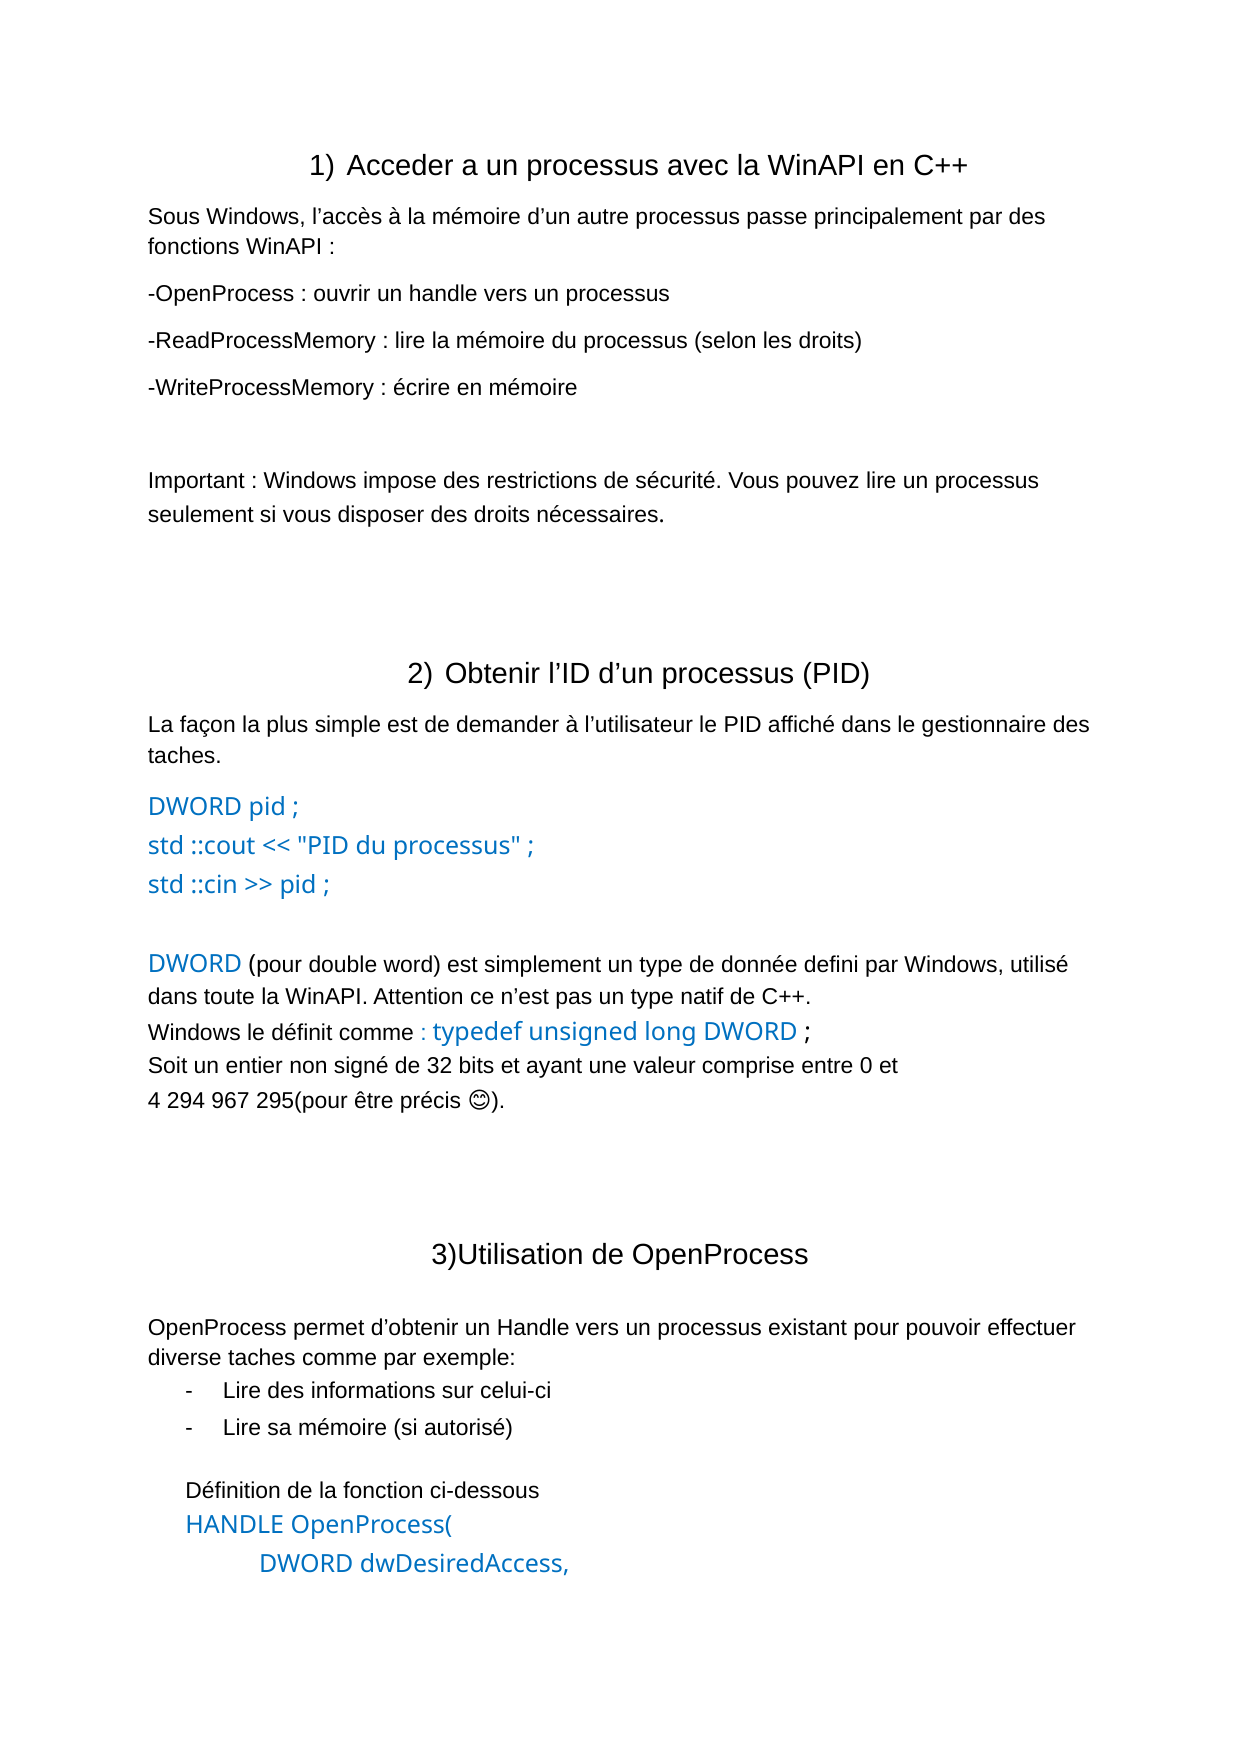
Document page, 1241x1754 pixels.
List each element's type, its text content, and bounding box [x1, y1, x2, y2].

text DWORD dwDesiredAccess, [185, 1546, 1093, 1580]
text -ReadProcessMemory : lire la mémoire du processus (selon les droits) [148, 327, 1093, 353]
text Sous Windows, l’accès à la mémoire d’un autre processus passe principalement par des fonctions WinAPI : [148, 203, 1093, 259]
text DWORD pid ; [148, 788, 1093, 823]
text -WriteProcessMemory : écrire en mémoire [148, 374, 1093, 400]
text Soit un entier non signé de 32 bits et ayant une valeur comprise entre 0 et 4 294 967 295(pour être précis 😊). [148, 1052, 1093, 1115]
list Obtenir l’ID d’un processus (PID) [185, 656, 1093, 690]
text HANDLE OpenProcess( [185, 1507, 1093, 1541]
text Windows le définit comme : typedef unsigned long DWORD ; [148, 1013, 1093, 1047]
text std ::cin >> pid ; [148, 867, 1093, 901]
text DWORD (pour double word) est simplement un type de donnée defini par Windows, utilisé dans toute la WinAPI. Attention ce n’est pas un type natif de C++. [148, 945, 1093, 1009]
text std ::cout << "PID du processus" ; [148, 828, 1093, 862]
text Important : Windows impose des restrictions de sécurité. Vous pouvez lire un processus seulement si vous disposer des droits nécessaires. [148, 467, 1093, 530]
text OpenProcess permet d’obtenir un Handle vers un processus existant pour pouvoir effectuer diverse taches comme par exemple: [148, 1314, 1093, 1371]
list Lire des informations sur celui-ci [185, 1374, 1093, 1406]
text La façon la plus simple est de demander à l’utilisateur le PID affiché dans le gestionnaire des taches. [148, 711, 1093, 768]
text Définition de la fonction ci-dessous [185, 1477, 1093, 1503]
text 3)Utilisation de OpenProcess [148, 1237, 1093, 1271]
list Acceder a un processus avec la WinAPI en C++ [185, 148, 1093, 181]
list Lire sa mémoire (si autorisé) [185, 1410, 1093, 1442]
text -OpenProcess : ouvrir un handle vers un processus [148, 280, 1093, 306]
